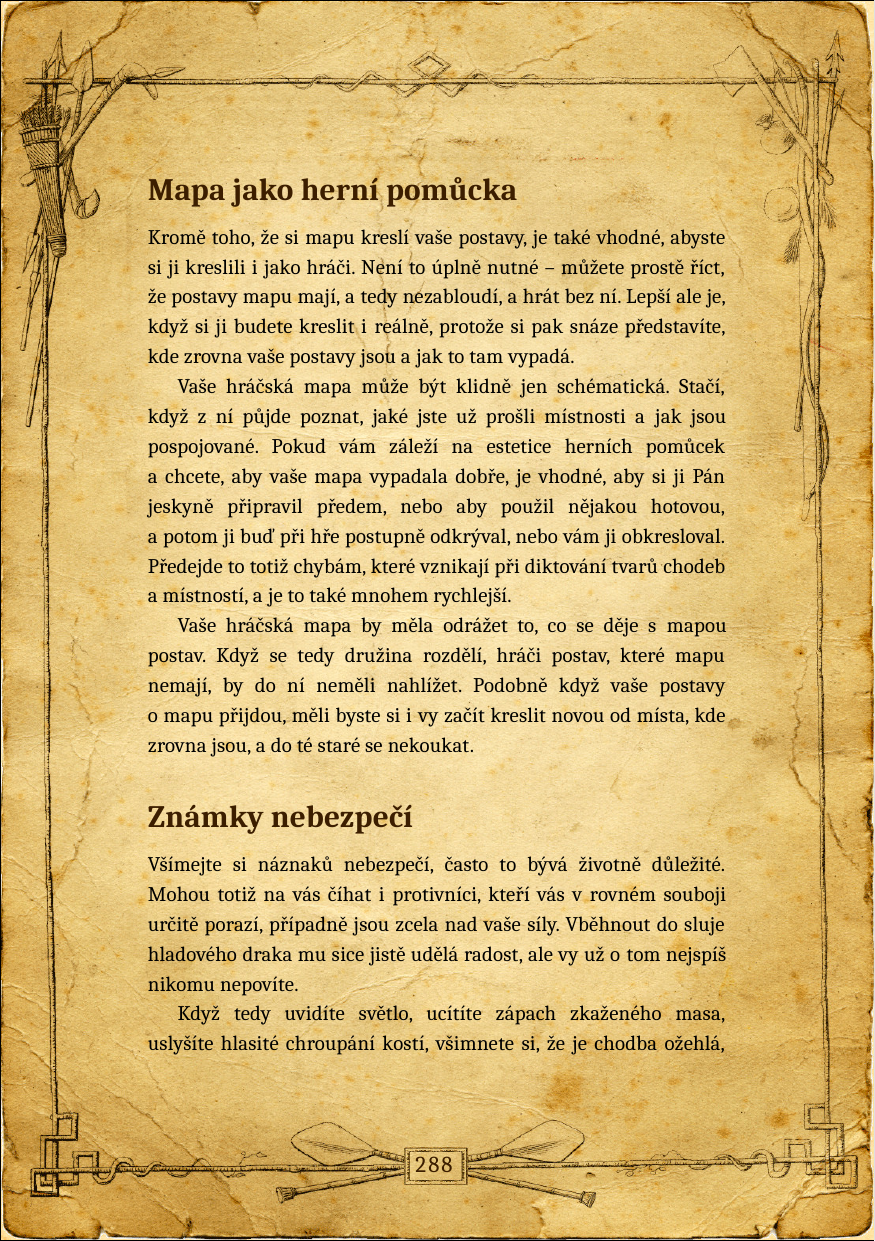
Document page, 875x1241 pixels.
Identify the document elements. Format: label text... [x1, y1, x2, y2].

picture [1, 1, 874, 1240]
text Kromě toho, že si mapu kreslí vaše postavy, je také vhodné, abyste si ji kreslili i⁠ jako hráči. Není to úplně nutné – můžete prostě říct, že postavy mapu mají, a⁠ tedy nezabloudí, a⁠ hrát bez ní. Lepší ale je, když si ji budete kreslit i⁠ reálně, protože si pak snáze představíte, kde zrovna vaše postavy jsou a⁠ jak to tam vypadá. Vaše hráčská mapa může být klidně jen schématická. Stačí, když z⁠ ní půjde poznat, jaké jste už prošli místnosti a⁠ jak jsou pospojované. Pokud vám záleží na estetice herních pomůcek a⁠ chcete, aby vaše mapa vypadala dobře, je vhodné, aby si ji Pán jeskyně připravil předem, nebo aby použil nějakou hotovou, a⁠ potom ji buď při hře postupně odkrýval, nebo vám ji obkresloval. Předejde to totiž chybám, které vznikají při diktování tvarů chodeb a⁠ místností, a⁠ je to také mnohem rychlejší. Vaše hráčská mapa by měla odrážet to, co se děje s⁠ mapou postav. Když se tedy družina rozdělí, hráči postav, které mapu nemají, by do ní neměli nahlížet. Podobně když vaše postavy o⁠ mapu přijdou, měli byste si i⁠ vy začít kreslit novou od místa, kde zrovna jsou, a⁠ do té staré se nekoukat. [148, 225, 726, 758]
text Všímejte si náznaků nebezpečí, často to bývá životně důležité. Mohou totiž na vás číhat i⁠ protivníci, kteří vás v⁠ rovném souboji určitě porazí, případně jsou zcela nad vaše síly. Vběhnout do sluje hladového draka mu sice jistě udělá radost, ale vy už o⁠ tom nejspíš nikomu nepovíte. Když tedy uvidíte světlo, ucítíte zápach zkaženého masa, uslyšíte hlasité chroupání kostí, všimnete si, že je chodba ožehlá, [148, 853, 726, 1056]
subtitle Mapa jako herní pomůcka [148, 172, 726, 208]
subtitle Známky nebezpečí [148, 799, 726, 835]
